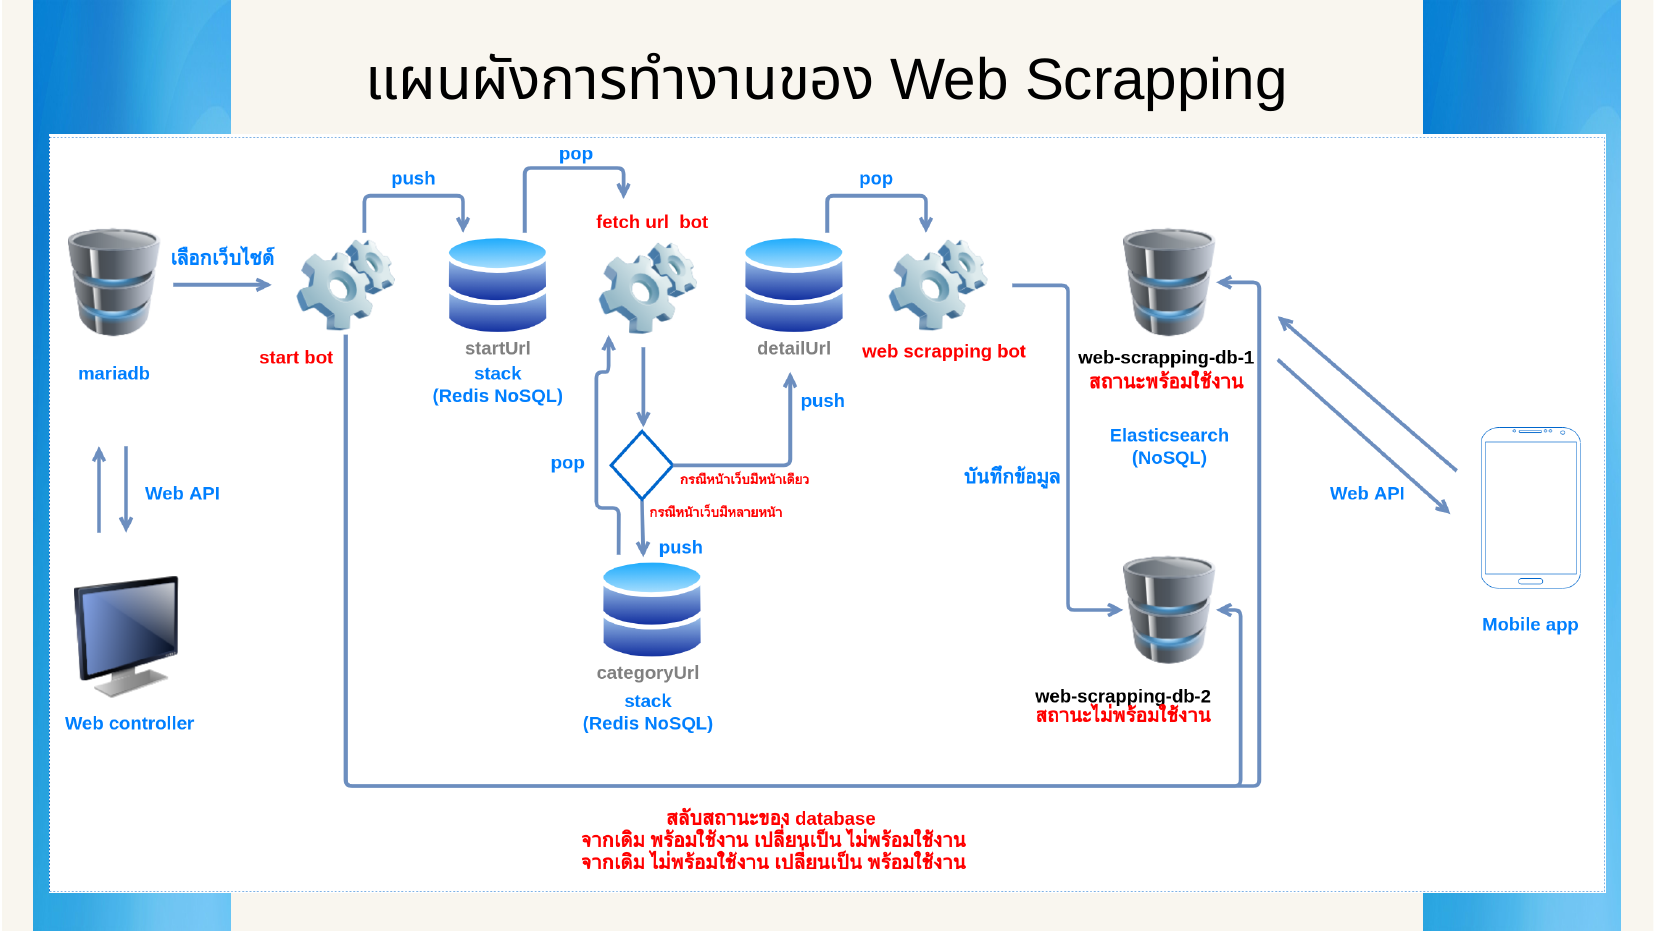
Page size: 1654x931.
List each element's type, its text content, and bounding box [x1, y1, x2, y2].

title แผนผังการทำงานของ Web Scrapping [231, 7, 1423, 134]
picture [2, 0, 1654, 931]
